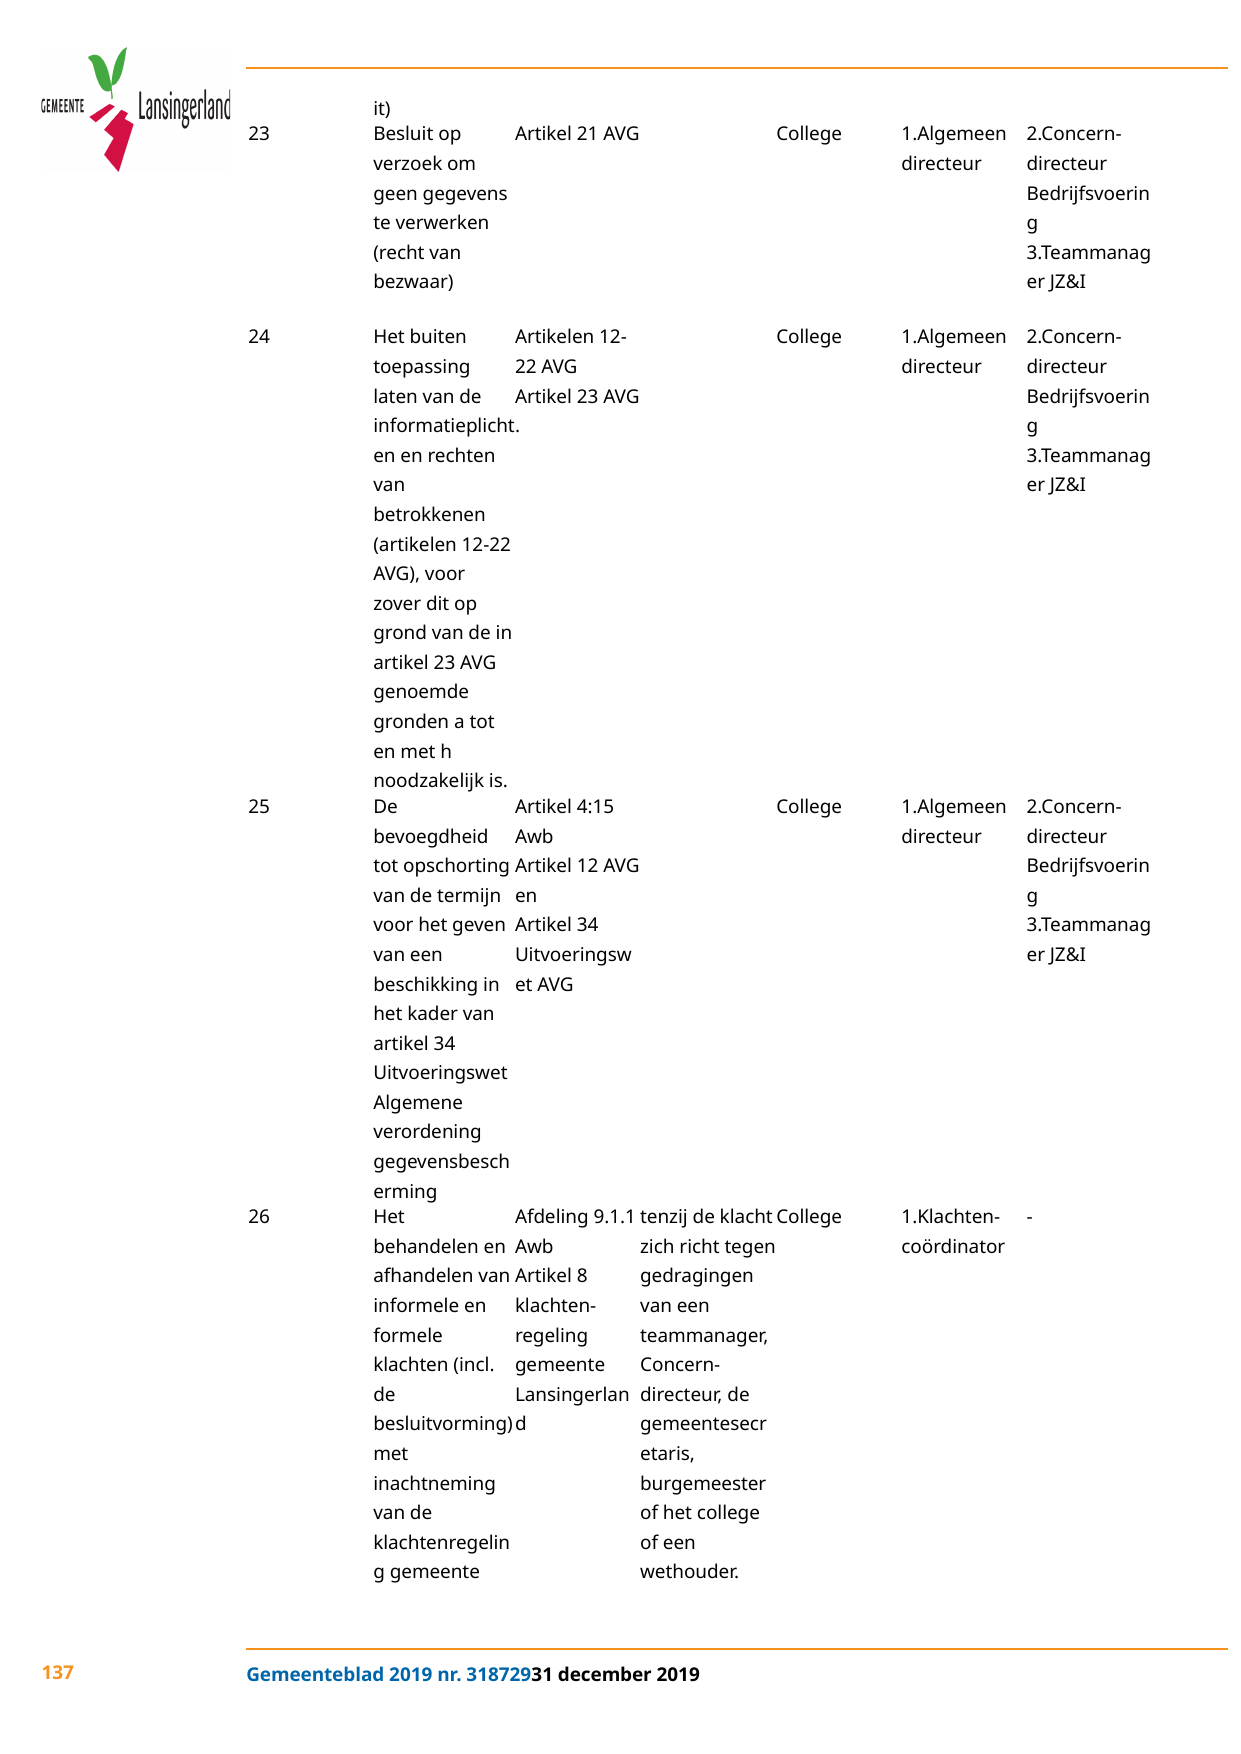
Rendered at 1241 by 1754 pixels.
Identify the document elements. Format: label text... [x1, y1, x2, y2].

table_cell 1.Klachten-coördinator [901, 1204, 1026, 1584]
table_cell 1.Algemeen directeur [901, 121, 1026, 324]
table_cell - [1026, 1204, 1152, 1584]
picture [41, 47, 231, 172]
table_cell [776, 95, 901, 121]
table_cell Het behandelen en afhandelen van informele en formele klachten (incl. de besluitvorming) met inachtneming van de klachtenregeling gemeente [373, 1204, 515, 1584]
table_cell 2.Concern-directeur Bedrijfsvoering 3.Teammanager JZ&I [1026, 324, 1152, 793]
table_cell 24 [248, 324, 373, 793]
table_cell Artikel 21 AVG [515, 121, 640, 324]
table_cell College [776, 121, 901, 324]
table_cell Artikel 4:15 Awb Artikel 12 AVG en Artikel 34 Uitvoeringswet AVG [515, 793, 640, 1203]
table_cell Afdeling 9.1.1 Awb Artikel 8 klachten-regeling gemeente Lansingerland [515, 1204, 640, 1584]
table_cell 2.Concern-directeur Bedrijfsvoering 3.Teammanager JZ&I [1026, 121, 1152, 324]
table_cell [640, 793, 776, 1203]
table_cell 1.Algemeen directeur [901, 793, 1026, 1203]
table_cell it) [373, 95, 515, 121]
table_cell [640, 121, 776, 324]
table_cell [1026, 95, 1152, 121]
table_cell [640, 324, 776, 793]
table_cell [901, 95, 1026, 121]
table_cell tenzij de klacht zich richt tegen gedragingen van een teammanager, Concern-directeur, de gemeentesecretaris, burgemeester of het college of een wethouder. [640, 1204, 776, 1584]
table_cell 23 [248, 121, 373, 324]
table_cell [640, 95, 776, 121]
table_cell 2.Concern-directeur Bedrijfsvoering 3.Teammanager JZ&I [1026, 793, 1152, 1203]
table_cell De bevoegdheid tot opschorting van de termijn voor het geven van een beschikking in het kader van artikel 34 Uitvoeringswet Algemene verordening gegevensbescherming [373, 793, 515, 1203]
table_cell [248, 95, 373, 121]
table_cell Besluit op verzoek om geen gegevens te verwerken (recht van bezwaar) [373, 121, 515, 324]
table_cell 1.Algemeen directeur [901, 324, 1026, 793]
table_cell College [776, 793, 901, 1203]
table_cell College [776, 1204, 901, 1584]
table_cell 25 [248, 793, 373, 1203]
table_cell Artikelen 12-22 AVG Artikel 23 AVG . [515, 324, 640, 793]
table_cell [515, 95, 640, 121]
table_cell Het buiten toepassing laten van de informatieplichten en rechten van betrokkenen (artikelen 12-22 AVG), voor zover dit op grond van de in artikel 23 AVG genoemde gronden a tot en met h noodzakelijk is. [373, 324, 515, 793]
table_cell College [776, 324, 901, 793]
table_cell 26 [248, 1204, 373, 1584]
